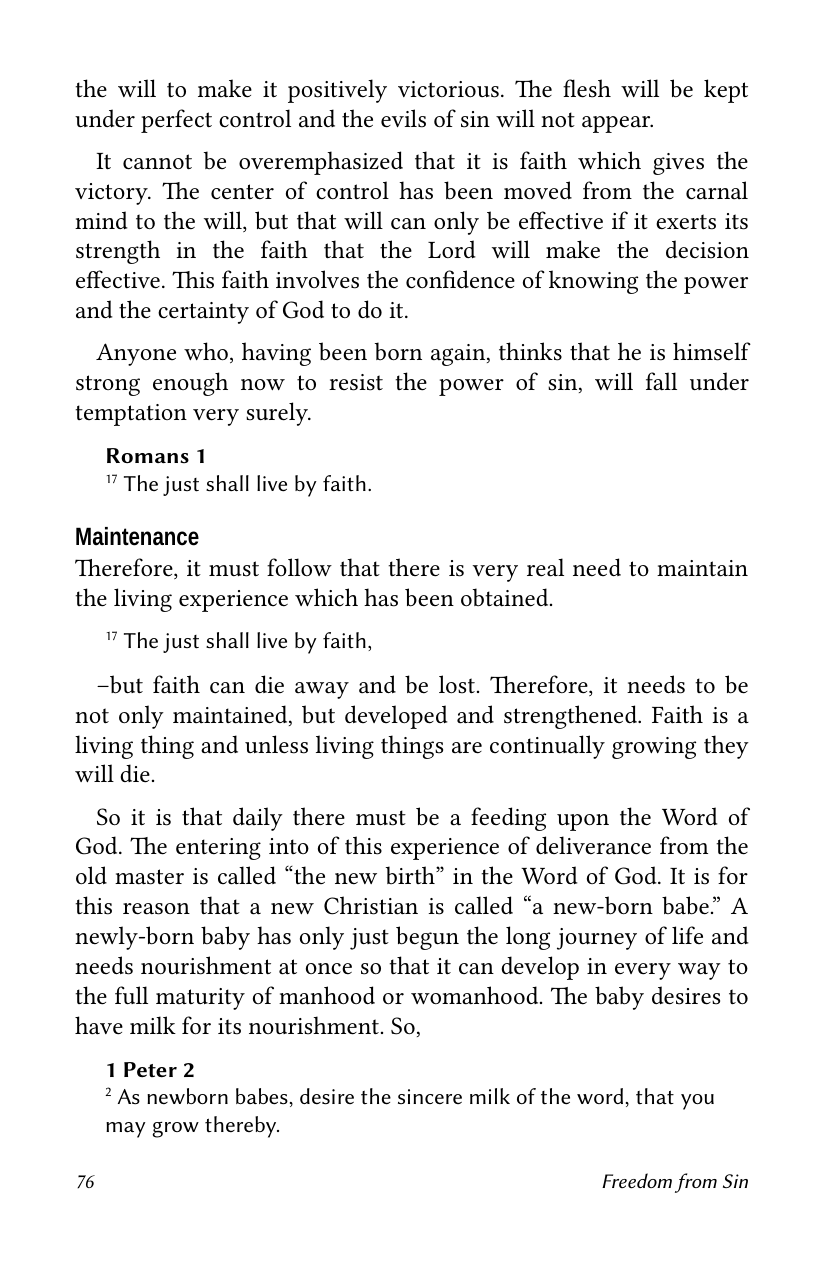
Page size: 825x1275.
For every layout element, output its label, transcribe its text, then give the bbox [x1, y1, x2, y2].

text 17 The just shall live by faith. [105, 471, 720, 497]
text So it is that daily there must be a feeding upon the Word of God. The entering into of this experience of deliverance from the old master is called “the new birth” in the Word of God. It is for this reason that a new Christian is called “a new-born babe.” A newly-born baby has only just begun the long journey of life and needs nourishment at once so that it can develop in every way to the full maturity of manhood or womanhood. The baby desires to have milk for its nourishment. So, [75, 802, 750, 1040]
text Romans 1 [105, 443, 750, 469]
text Anyone who, having been born again, thinks that he is himself strong enough now to resist the power of sin, will fall under temptation very surely. [75, 338, 750, 427]
text –but faith can die away and be lost. Therefore, it needs to be not only maintained, but developed and strengthened. Faith is a living thing and unless living things are continually growing they will die. [75, 671, 750, 789]
text It cannot be overemphasized that it is faith which gives the victory. The center of control has been moved from the carnal mind to the will, but that will can only be effective if it exerts its strength in the faith that the Lord will make the decision effective. This faith involves the confidence of knowing the power and the certainty of God to do it. [75, 147, 750, 325]
text Therefore, it must follow that there is very real need to maintain the living experience which has been obtained. [75, 554, 750, 612]
text 17 The just shall live by faith, [105, 628, 720, 654]
subtitle Maintenance [75, 522, 750, 551]
text 1 Peter 2 [105, 1057, 750, 1083]
text the will to make it positively victorious. The flesh will be kept under perfect control and the evils of sin will not appear. [75, 75, 750, 133]
text 2 As newborn babes, desire the sincere milk of the word, that you may grow thereby. [105, 1084, 720, 1138]
